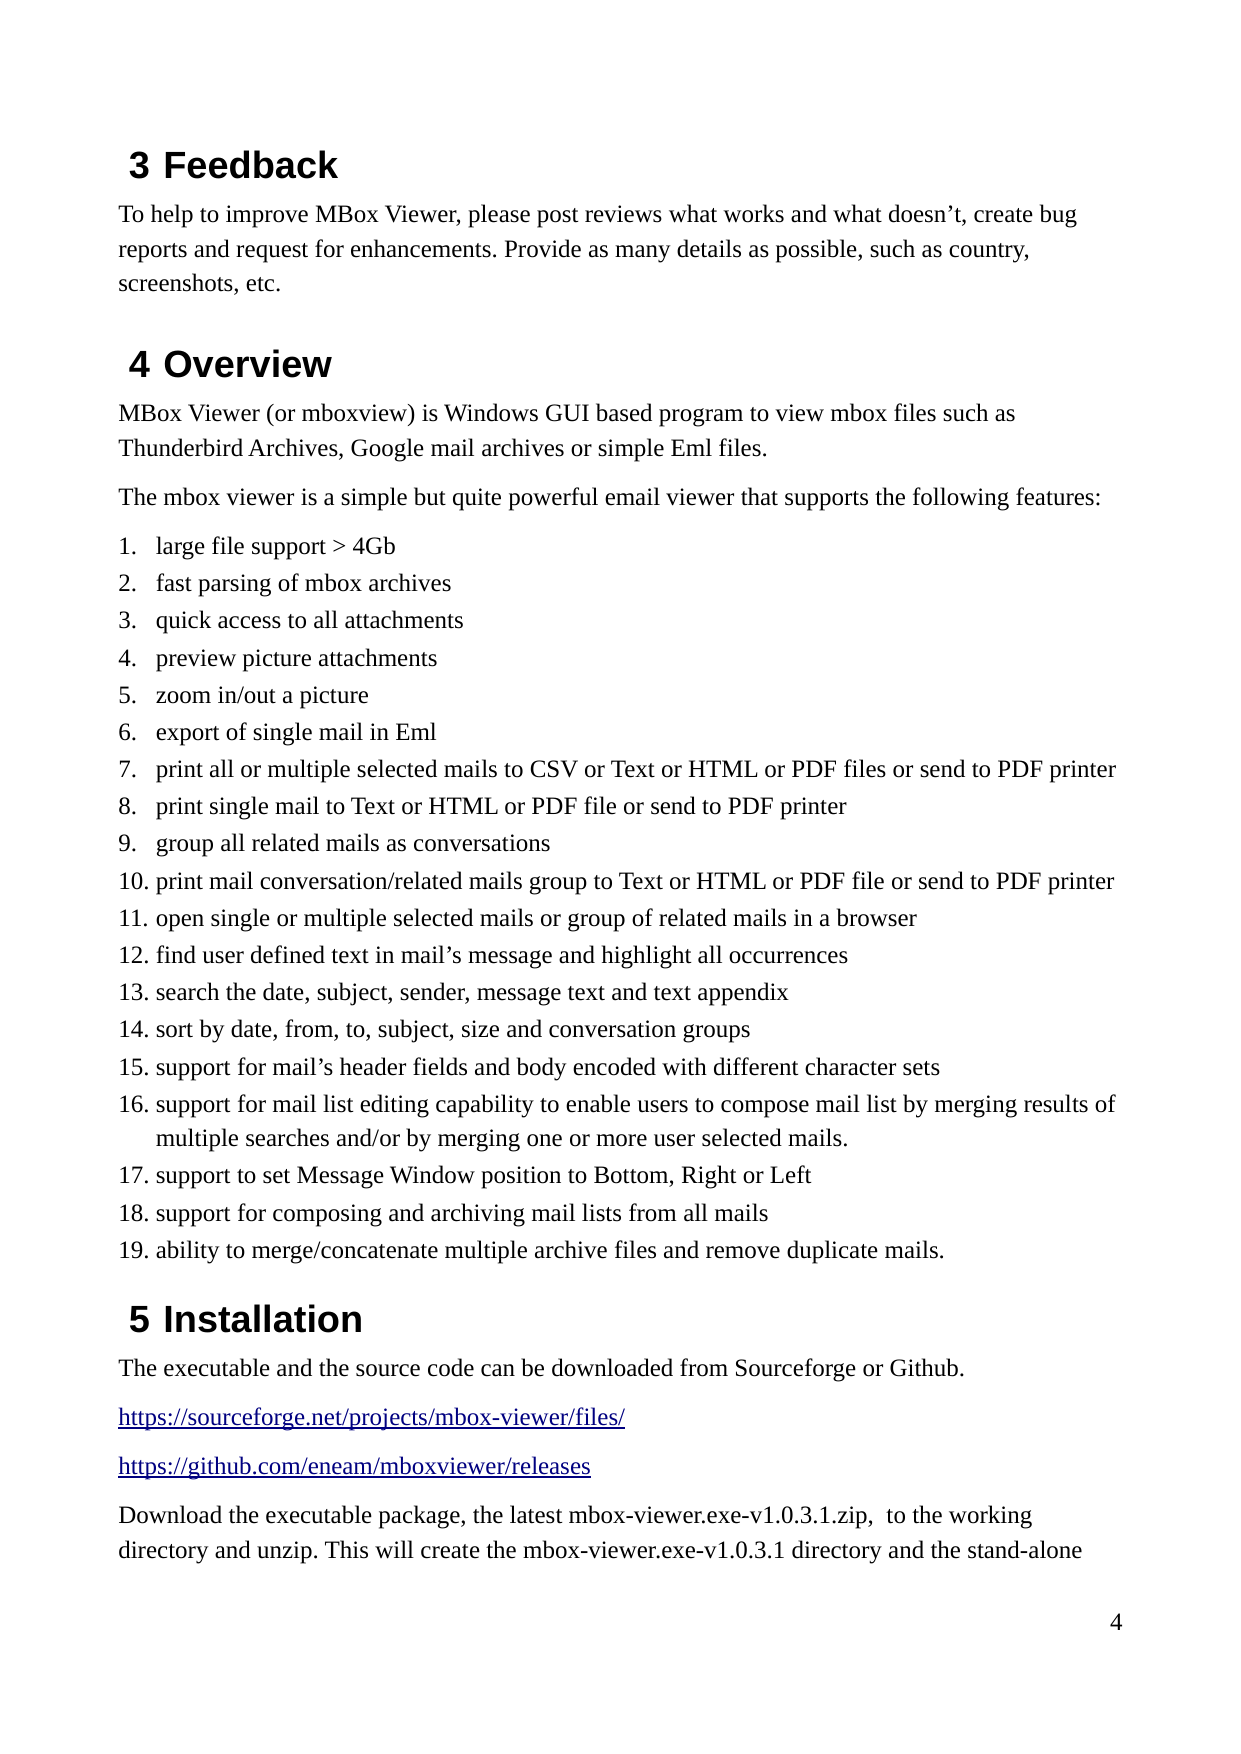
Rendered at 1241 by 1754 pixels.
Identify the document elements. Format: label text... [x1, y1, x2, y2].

subtitle Feedback [118, 143, 1122, 187]
list open single or multiple selected mails or group of related mails in a browser [118, 903, 1122, 932]
text Download the executable package, the latest mbox-viewer.exe-v1.0.3.1.zip, to the working directory and unzip. This will create the mbox-viewer.exe-v1.0.3.1 directory and the stand-alone [118, 1500, 1122, 1564]
subtitle Overview [118, 342, 1122, 386]
list support to set Message Window position to Bottom, Right or Left [118, 1161, 1122, 1189]
list ability to merge/concatenate multiple archive files and remove duplicate mails. [118, 1235, 1122, 1264]
list group all related mails as conversations [118, 828, 1122, 857]
list fast parsing of mbox archives [118, 568, 1122, 597]
text The mbox viewer is a simple but quite powerful email viewer that supports the following features: [118, 482, 1122, 511]
list support for mail’s header fields and body encoded with different character sets [118, 1052, 1122, 1080]
list support for mail list editing capability to enable users to compose mail list by merging results of multiple searches and/or by merging one or more user selected mails. [118, 1089, 1122, 1152]
list preview picture attachments [118, 643, 1122, 671]
list sort by date, from, to, subject, size and conversation groups [118, 1014, 1122, 1043]
list export of single mail in Eml [118, 717, 1122, 746]
list find user defined text in mail’s message and highlight all occurrences [118, 940, 1122, 969]
text The executable and the source code can be downloaded from Sourceforge or Github. [118, 1353, 1122, 1382]
text https://github.com/eneam/mboxviewer/releases [118, 1451, 1122, 1480]
list large file support > 4Gb [118, 531, 1122, 560]
list print single mail to Text or HTML or PDF file or send to PDF printer [118, 791, 1122, 820]
list zoom in/out a picture [118, 680, 1122, 708]
list print mail conversation/related mails group to Text or HTML or PDF file or send to PDF printer [118, 866, 1122, 894]
text MBox Viewer (or mboxview) is Windows GUI based program to view mbox files such as Thunderbird Archives, Google mail archives or simple Eml files. [118, 398, 1122, 462]
list quick access to all attachments [118, 605, 1122, 634]
text To help to improve MBox Viewer, please post reviews what works and what doesn’t, create bug reports and request for enhancements. Provide as many details as possible, such as country, screenshots, etc. [118, 199, 1122, 297]
subtitle Installation [118, 1297, 1122, 1341]
list support for composing and archiving mail lists from all mails [118, 1198, 1122, 1226]
text https://sourceforge.net/projects/mbox-viewer/files/ [118, 1402, 1122, 1431]
list print all or multiple selected mails to CSV or Text or HTML or PDF files or send to PDF printer [118, 754, 1122, 783]
list search the date, subject, sender, message text and text appendix [118, 977, 1122, 1006]
